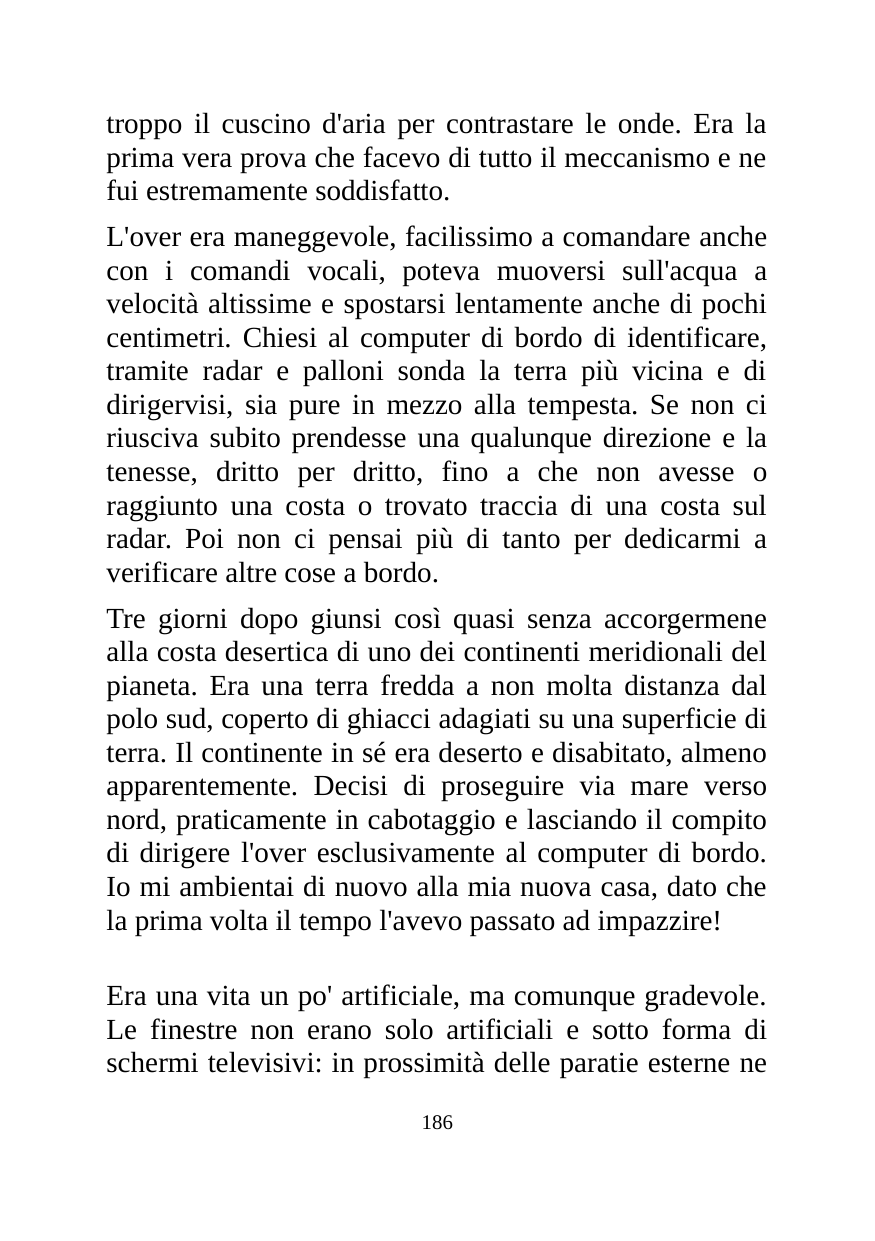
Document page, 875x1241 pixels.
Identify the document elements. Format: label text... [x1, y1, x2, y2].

text Era una vita un po' artificiale, ma comunque gradevole. Le finestre non erano solo artificiali e sotto forma di schermi televisivi: in prossimità delle paratie esterne ne [106, 978, 768, 1079]
text troppo il cuscino d'aria per contrastare le onde. Era la prima vera prova che facevo di tutto il meccanismo e ne fui estremamente soddisfatto. [106, 106, 768, 207]
text L'over era maneggevole, facilissimo a comandare anche con i comandi vocali, poteva muoversi sull'acqua a velocità altissime e spostarsi lentamente anche di pochi centimetri. Chiesi al computer di bordo di identificare, tramite radar e palloni sonda la terra più vicina e di dirigervisi, sia pure in mezzo alla tempesta. Se non ci riusciva subito prendesse una qualunque direzione e la tenesse, dritto per dritto, fino a che non avesse o raggiunto una costa o trovato traccia di una costa sul radar. Poi non ci pensai più di tanto per dedicarmi a verificare altre cose a bordo. [106, 219, 768, 588]
text Tre giorni dopo giunsi così quasi senza accorgermene alla costa desertica di uno dei continenti meridionali del pianeta. Era una terra fredda a non molta distanza dal polo sud, coperto di ghiacci adagiati su una superficie di terra. Il continente in sé era deserto e disabitato, almeno apparentemente. Decisi di proseguire via mare verso nord, praticamente in cabotaggio e lasciando il compito di dirigere l'over esclusivamente al computer di bordo. Io mi ambientai di nuovo alla mia nuova casa, dato che la prima volta il tempo l'avevo passato ad impazzire! [106, 601, 768, 936]
